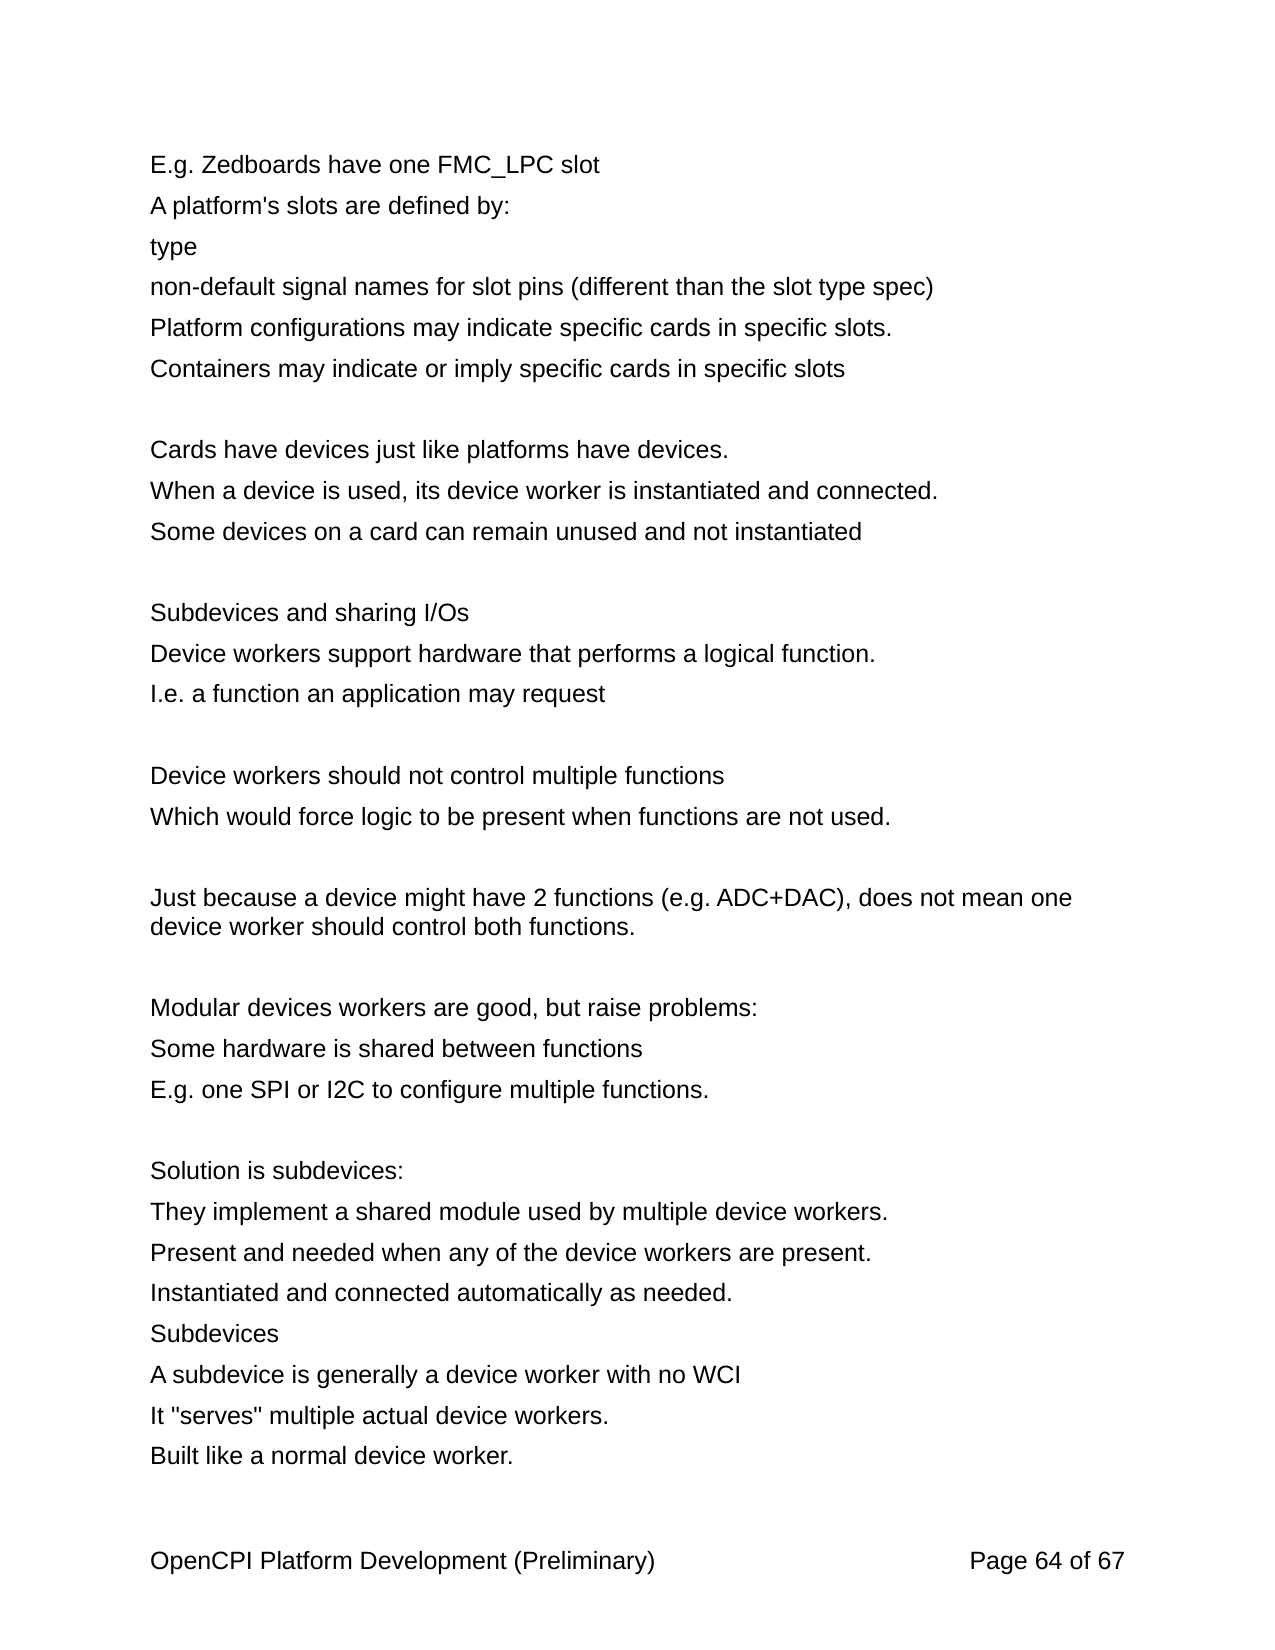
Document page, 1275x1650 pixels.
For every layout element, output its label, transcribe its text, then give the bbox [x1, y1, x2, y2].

text It "serves" multiple actual device workers. [150, 1401, 1125, 1429]
text Device workers support hardware that performs a logical function. [150, 639, 1125, 667]
text Some hardware is shared between functions [150, 1034, 1125, 1063]
text Present and needed when any of the device workers are present. [150, 1238, 1125, 1266]
text Cards have devices just like platforms have devices. [150, 435, 1125, 464]
text When a device is used, its device worker is instantiated and connected. [150, 476, 1125, 504]
text A platform's slots are defined by: [150, 191, 1125, 219]
text Built like a normal device worker. [150, 1441, 1125, 1470]
text Subdevices and sharing I/Os [150, 598, 1125, 627]
text Platform configurations may indicate specific cards in specific slots. [150, 313, 1125, 342]
text Device workers should not control multiple functions [150, 761, 1125, 790]
text A subdevice is generally a device worker with no WCI [150, 1360, 1125, 1389]
text Modular devices workers are good, but raise problems: [150, 993, 1125, 1022]
text type [150, 231, 1125, 260]
text Containers may indicate or imply specific cards in specific slots [150, 354, 1125, 382]
text Instantiated and connected automatically as needed. [150, 1278, 1125, 1307]
text Some devices on a card can remain unused and not instantiated [150, 517, 1125, 545]
text Just because a device might have 2 functions (e.g. ADC+DAC), does not mean one device worker should control both functions. [150, 883, 1125, 941]
text E.g. one SPI or I2C to configure multiple functions. [150, 1075, 1125, 1103]
text Solution is subdevices: [150, 1156, 1125, 1185]
text Subdevices [150, 1319, 1125, 1348]
text They implement a shared module used by multiple device workers. [150, 1197, 1125, 1226]
text Which would force logic to be present when functions are not used. [150, 802, 1125, 830]
text I.e. a function an application may request [150, 679, 1125, 708]
text non-default signal names for slot pins (different than the slot type spec) [150, 272, 1125, 301]
text E.g. Zedboards have one FMC_LPC slot [150, 150, 1125, 179]
